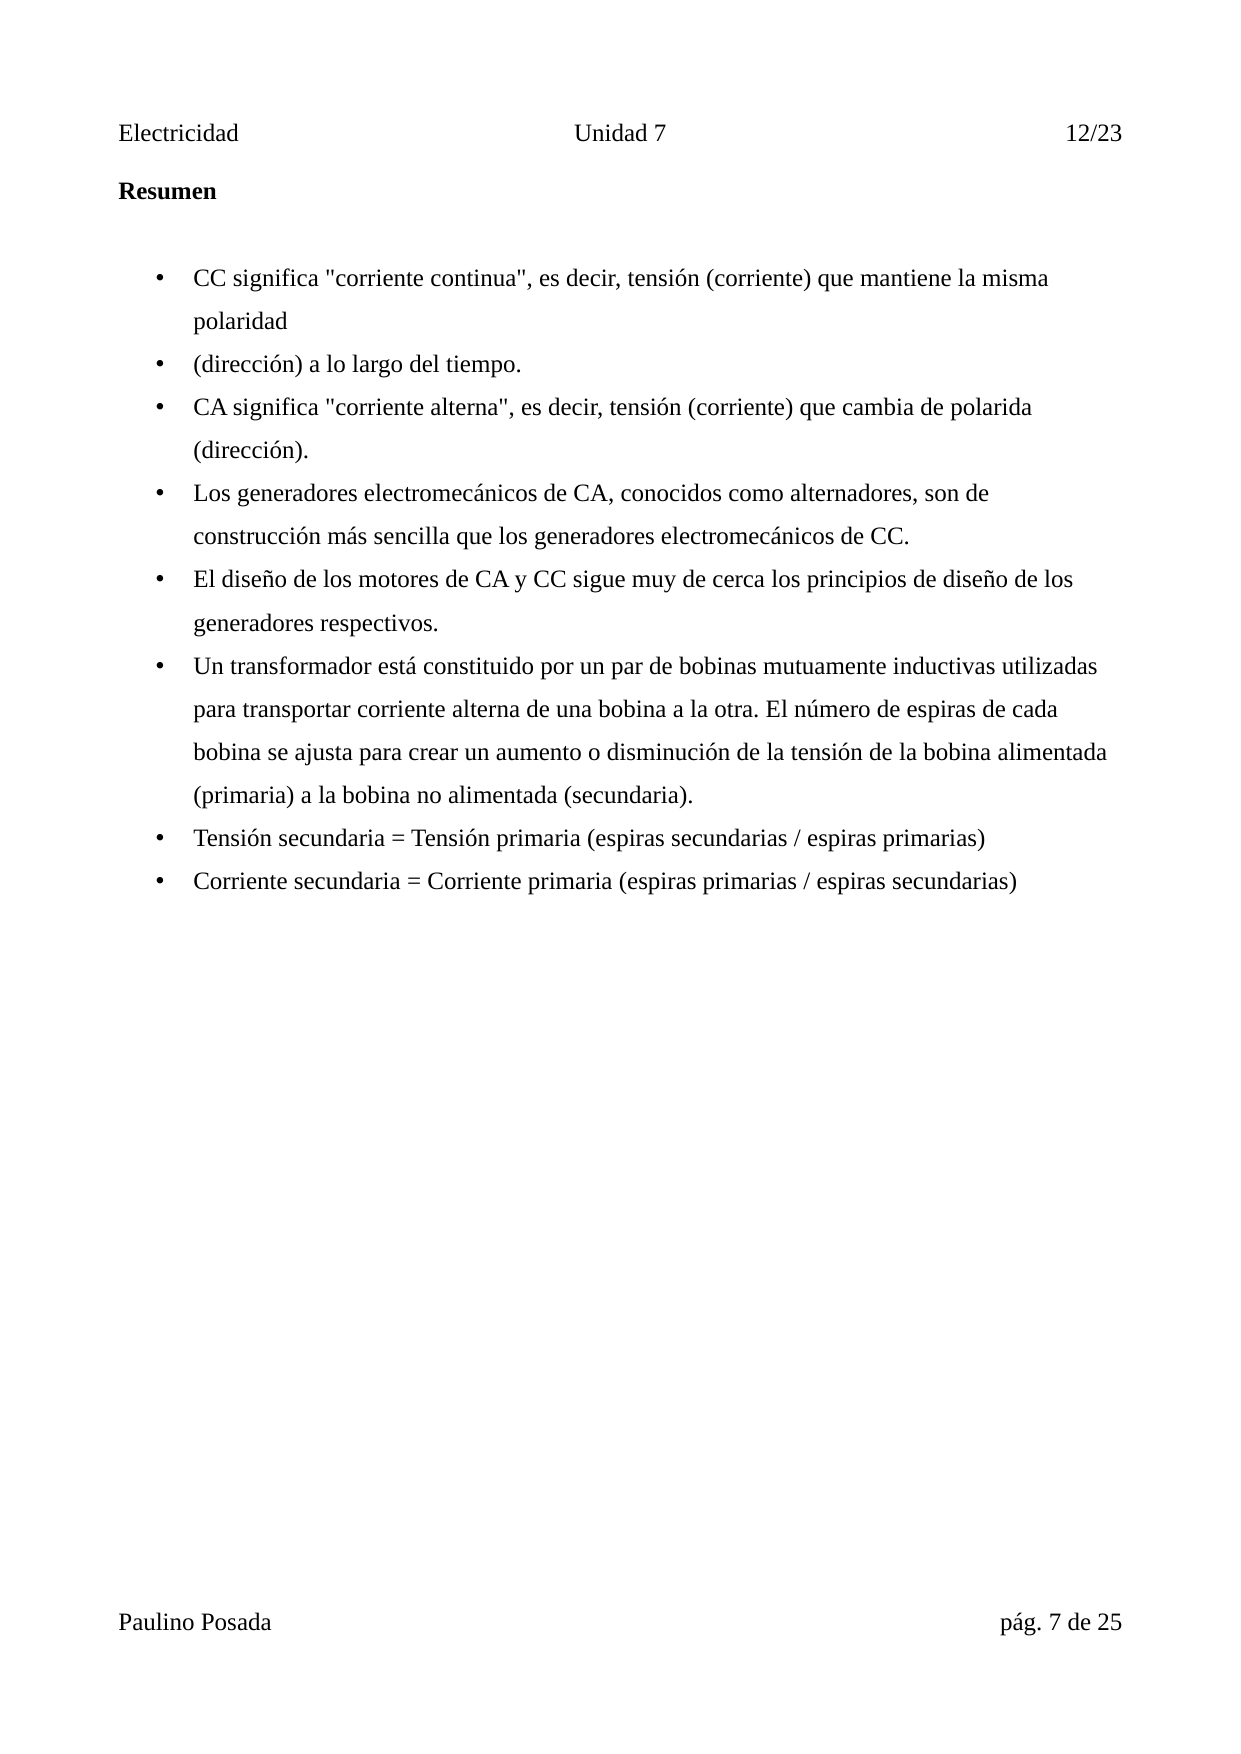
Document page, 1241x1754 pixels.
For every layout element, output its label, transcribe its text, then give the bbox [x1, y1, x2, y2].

text Resumen [118, 176, 1122, 205]
list Un transformador está constituido por un par de bobinas mutuamente inductivas utilizadas para transportar corriente alterna de una bobina a la otra. El número de espiras de cada bobina se ajusta para crear un aumento o disminución de la tensión de la bobina alimentada (primaria) a la bobina no alimentada (secundaria). [156, 651, 1122, 809]
list (dirección) a lo largo del tiempo. [156, 349, 1122, 378]
list CC significa "corriente continua", es decir, tensión (corriente) que mantiene la misma polaridad [156, 263, 1122, 334]
list El diseño de los motores de CA y CC sigue muy de cerca los principios de diseño de los generadores respectivos. [156, 564, 1122, 636]
list CA significa "corriente alterna", es decir, tensión (corriente) que cambia de polarida (dirección). [156, 392, 1122, 464]
list Los generadores electromecánicos de CA, conocidos como alternadores, son de construcción más sencilla que los generadores electromecánicos de CC. [156, 478, 1122, 550]
list Tensión secundaria = Tensión primaria (espiras secundarias / espiras primarias) [156, 823, 1122, 852]
list Corriente secundaria = Corriente primaria (espiras primarias / espiras secundarias) [156, 866, 1122, 895]
